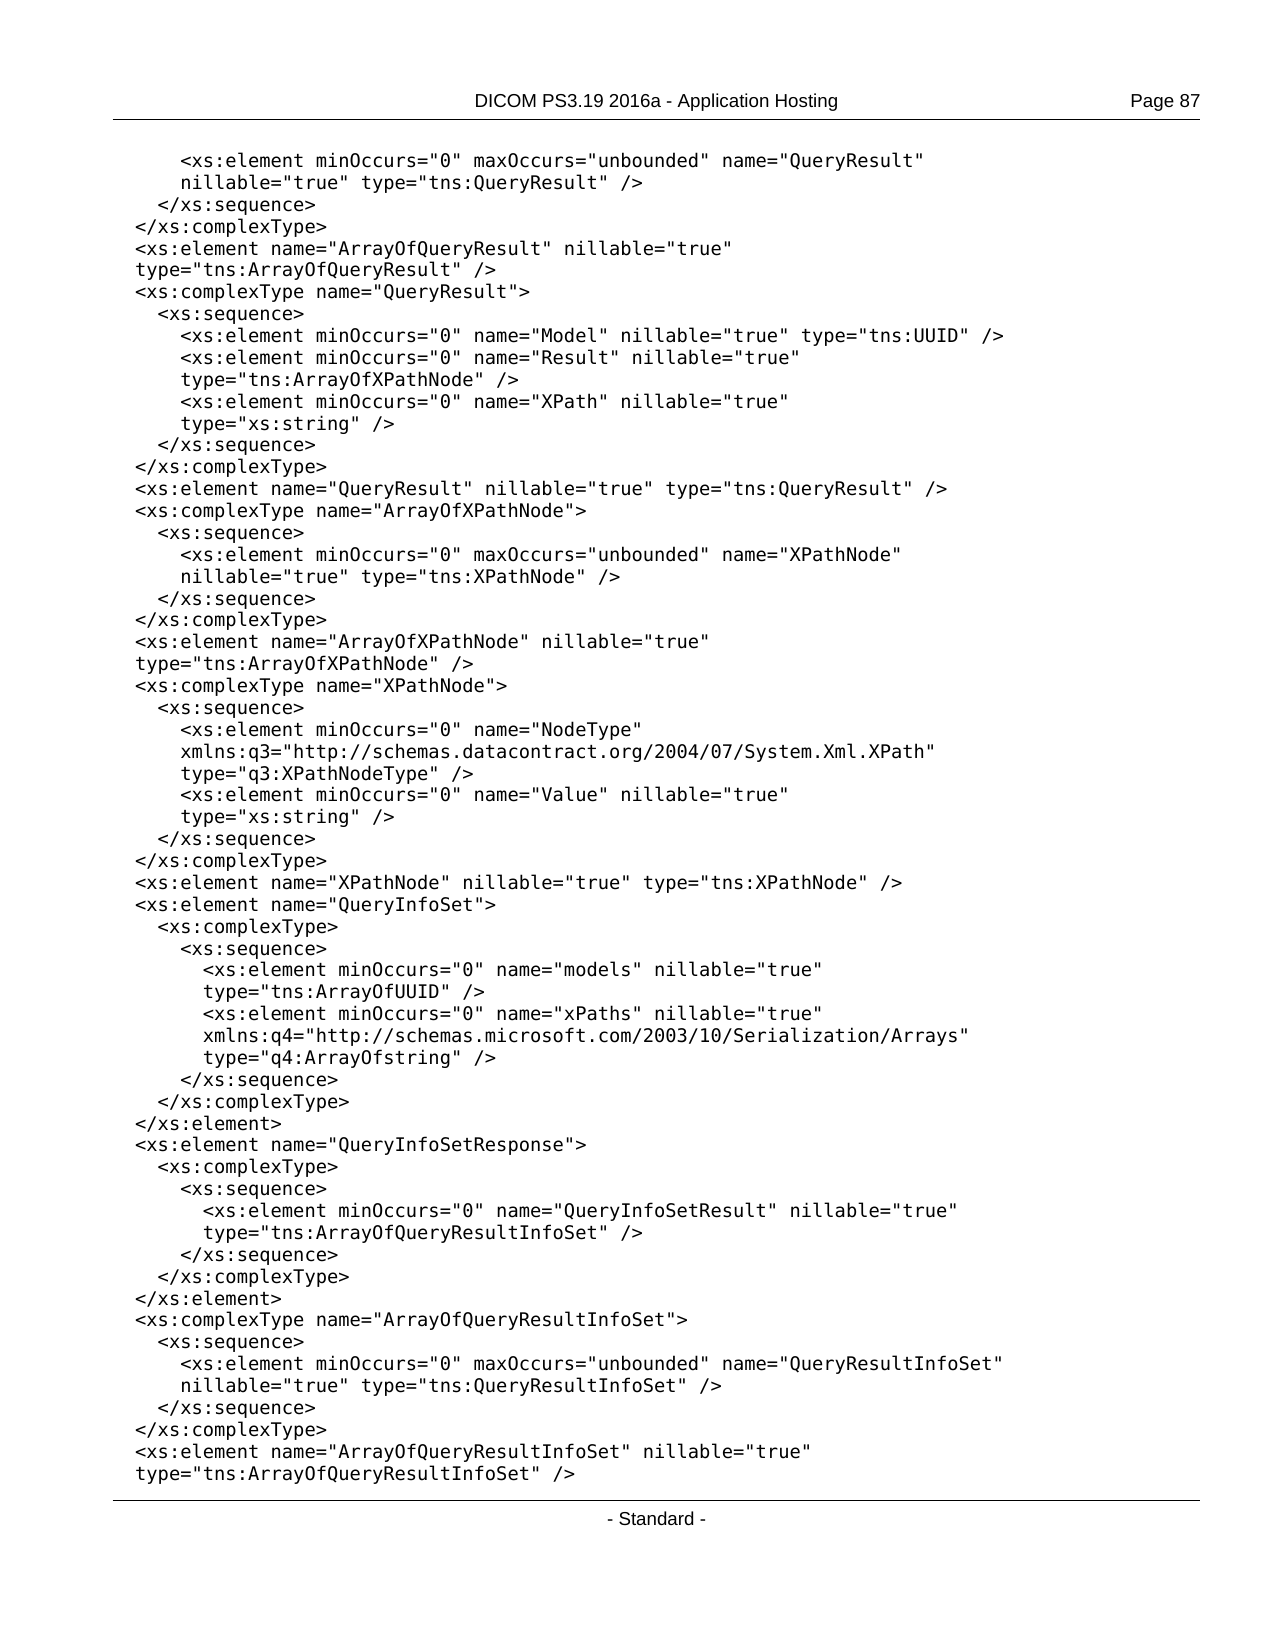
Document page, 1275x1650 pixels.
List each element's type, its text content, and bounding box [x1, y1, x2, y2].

text <xs:element minOccurs="0" maxOccurs="unbounded" name="QueryResult" nillable="true" type="tns:QueryResult" /> </xs:sequence> </xs:complexType> <xs:element name="ArrayOfQueryResult" nillable="true" type="tns:ArrayOfQueryResult" /> <xs:complexType name="QueryResult"> <xs:sequence> <xs:element minOccurs="0" name="Model" nillable="true" type="tns:UUID" /> <xs:element minOccurs="0" name="Result" nillable="true" type="tns:ArrayOfXPathNode" /> <xs:element minOccurs="0" name="XPath" nillable="true" type="xs:string" /> </xs:sequence> </xs:complexType> <xs:element name="QueryResult" nillable="true" type="tns:QueryResult" /> <xs:complexType name="ArrayOfXPathNode"> <xs:sequence> <xs:element minOccurs="0" maxOccurs="unbounded" name="XPathNode" nillable="true" type="tns:XPathNode" /> </xs:sequence> </xs:complexType> <xs:element name="ArrayOfXPathNode" nillable="true" type="tns:ArrayOfXPathNode" /> <xs:complexType name="XPathNode"> <xs:sequence> <xs:element minOccurs="0" name="NodeType" xmlns:q3="http://schemas.datacontract.org/2004/07/System.Xml.XPath" type="q3:XPathNodeType" /> <xs:element minOccurs="0" name="Value" nillable="true" type="xs:string" /> </xs:sequence> </xs:complexType> <xs:element name="XPathNode" nillable="true" type="tns:XPathNode" /> <xs:element name="QueryInfoSet"> <xs:complexType> <xs:sequence> <xs:element minOccurs="0" name="models" nillable="true" type="tns:ArrayOfUUID" /> <xs:element minOccurs="0" name="xPaths" nillable="true" xmlns:q4="http://schemas.microsoft.com/2003/10/Serialization/Arrays" type="q4:ArrayOfstring" /> </xs:sequence> </xs:complexType> </xs:element> <xs:element name="QueryInfoSetResponse"> <xs:complexType> <xs:sequence> <xs:element minOccurs="0" name="QueryInfoSetResult" nillable="true" type="tns:ArrayOfQueryResultInfoSet" /> </xs:sequence> </xs:complexType> </xs:element> <xs:complexType name="ArrayOfQueryResultInfoSet"> <xs:sequence> <xs:element minOccurs="0" maxOccurs="unbounded" name="QueryResultInfoSet" nillable="true" type="tns:QueryResultInfoSet" /> </xs:sequence> </xs:complexType> <xs:element name="ArrayOfQueryResultInfoSet" nillable="true" type="tns:ArrayOfQueryResultInfoSet" /> [112, 150, 1200, 1484]
